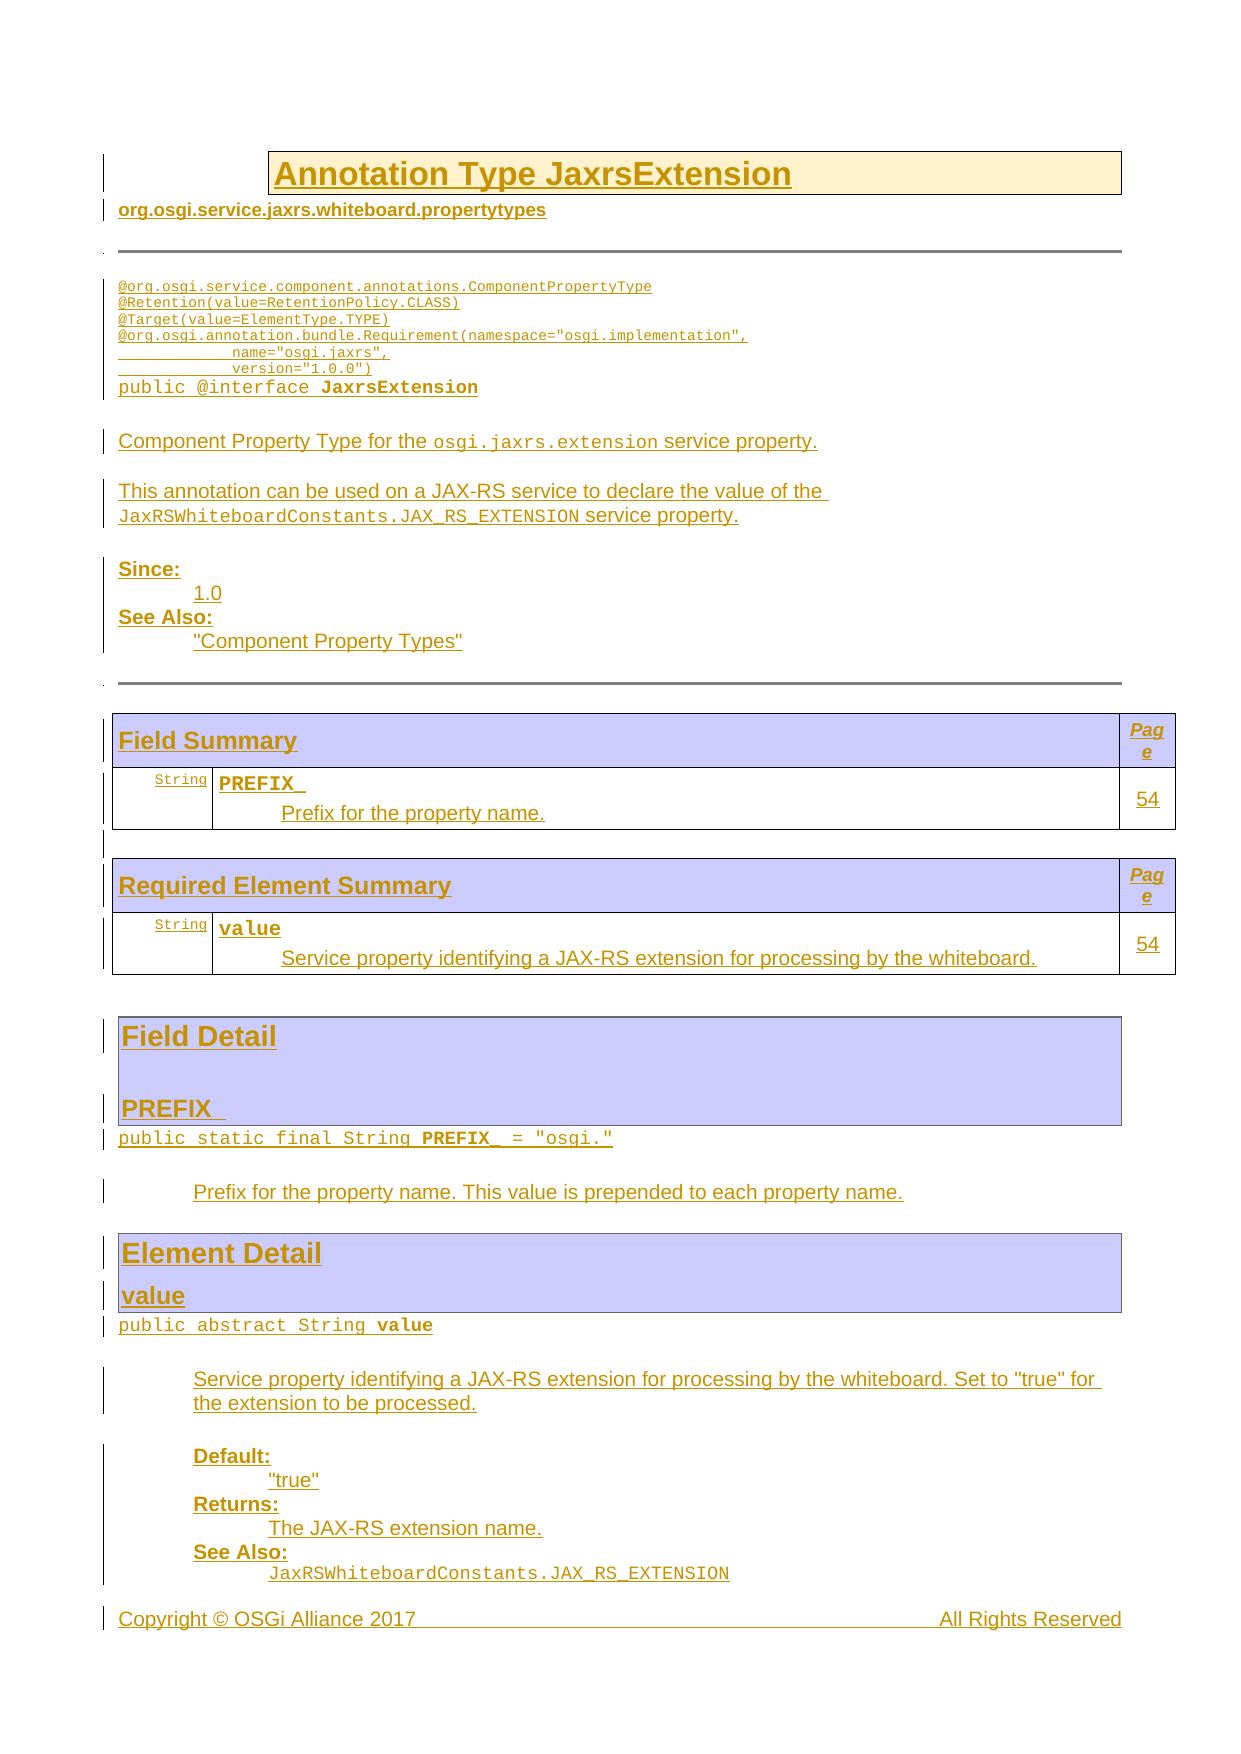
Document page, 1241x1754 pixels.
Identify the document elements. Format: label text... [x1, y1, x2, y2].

text Returns: [193, 1492, 1122, 1516]
text Component Property Type for the osgi.jaxrs.extension service property. [118, 429, 1122, 454]
text This annotation can be used on a JAX-RS service to declare the value of the JaxRSWhiteboardConstants.JAX_RS_EXTENSION service property. [118, 479, 1122, 528]
text @org.osgi.service.component.annotations.ComponentPropertyType @Retention(value=RetentionPolicy.CLASS) @Target(value=ElementType.TYPE) @org.osgi.annotation.bundle.Requirement(namespace="osgi.implementation", name="osgi.jaxrs", version="1.0.0") public @interface JaxrsExtension [118, 279, 1122, 399]
table_header Page [1120, 859, 1175, 912]
text public abstract String value [118, 1316, 1122, 1337]
text 1.0 [193, 581, 1122, 605]
text See Also: [193, 1539, 1122, 1563]
table_cell 58 [1120, 768, 1175, 829]
text JaxRSWhiteboardConstants.JAX_RS_EXTENSION [268, 1563, 1122, 1585]
subtitle PREFIX_ [119, 1091, 1121, 1125]
table_cell PREFIX_ Prefix for the property name. [213, 768, 1119, 829]
table_cell String [113, 768, 212, 829]
text "Component Property Types" [193, 629, 1122, 653]
table_header Field Summary [113, 714, 1119, 767]
text Default: [193, 1444, 1122, 1468]
text "true" [268, 1468, 1122, 1492]
subtitle Annotation Type JaxrsExtension [269, 152, 1121, 194]
text Prefix for the property name. This value is prepended to each property name. [193, 1179, 1122, 1203]
text The JAX-RS extension name. [268, 1516, 1122, 1539]
text org.osgi.service.jaxrs.whiteboard.propertytypes [118, 199, 1122, 221]
subtitle Element Detail [119, 1234, 1121, 1269]
table_cell String [113, 913, 212, 974]
table_cell 58 [1120, 913, 1175, 974]
table_cell value Service property identifying a JAX-RS extension for processing by the whiteboard. [213, 913, 1119, 974]
text See Also: [118, 605, 1122, 629]
subtitle value [119, 1278, 1121, 1312]
table_header Page [1120, 714, 1175, 767]
text public static final String PREFIX_ = "osgi." [118, 1129, 1122, 1150]
text Service property identifying a JAX-RS extension for processing by the whiteboard. Set to "true" for the extension to be processed. [193, 1367, 1122, 1414]
table_header Required Element Summary [113, 859, 1119, 912]
subtitle Field Detail [119, 1018, 1121, 1053]
text Since: [118, 557, 1122, 581]
